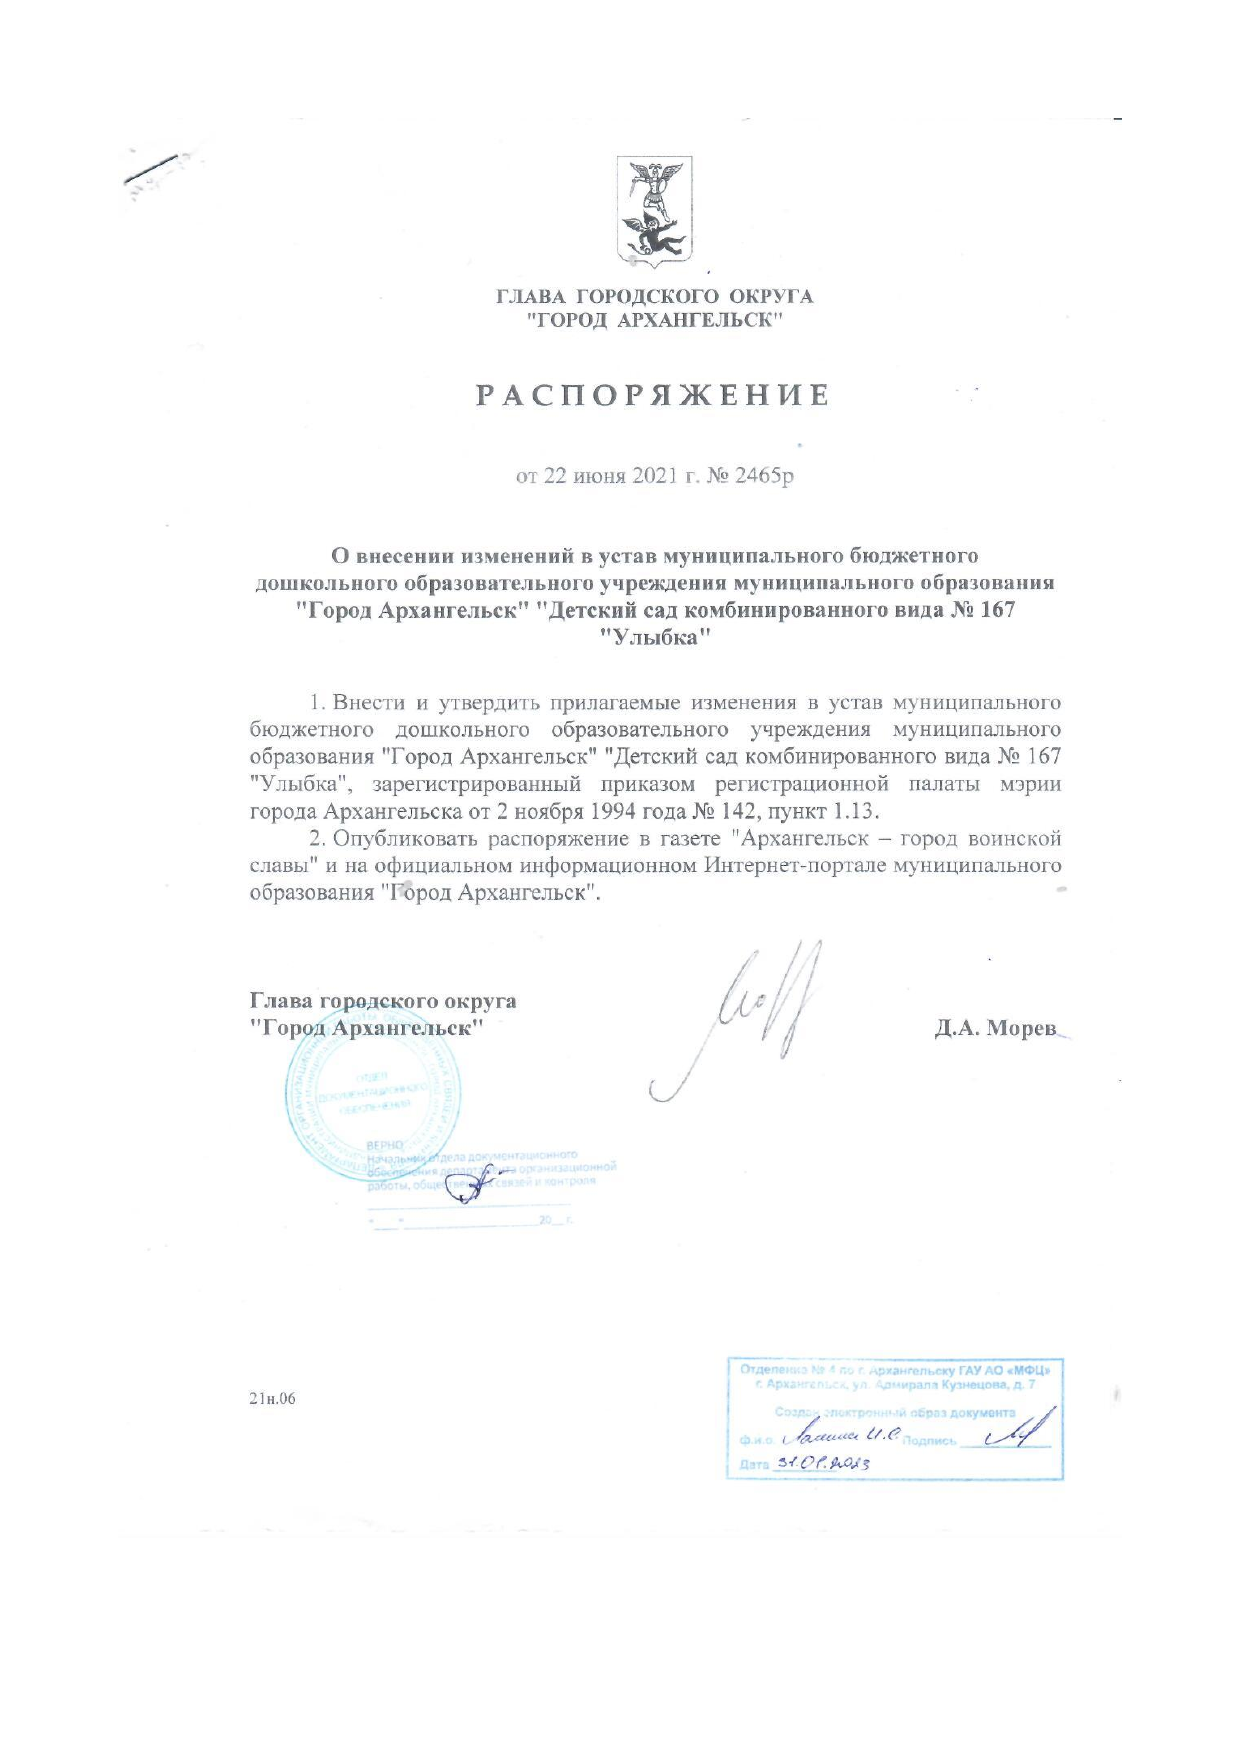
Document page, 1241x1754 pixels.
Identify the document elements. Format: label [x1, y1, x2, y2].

picture [118, 118, 1122, 1538]
